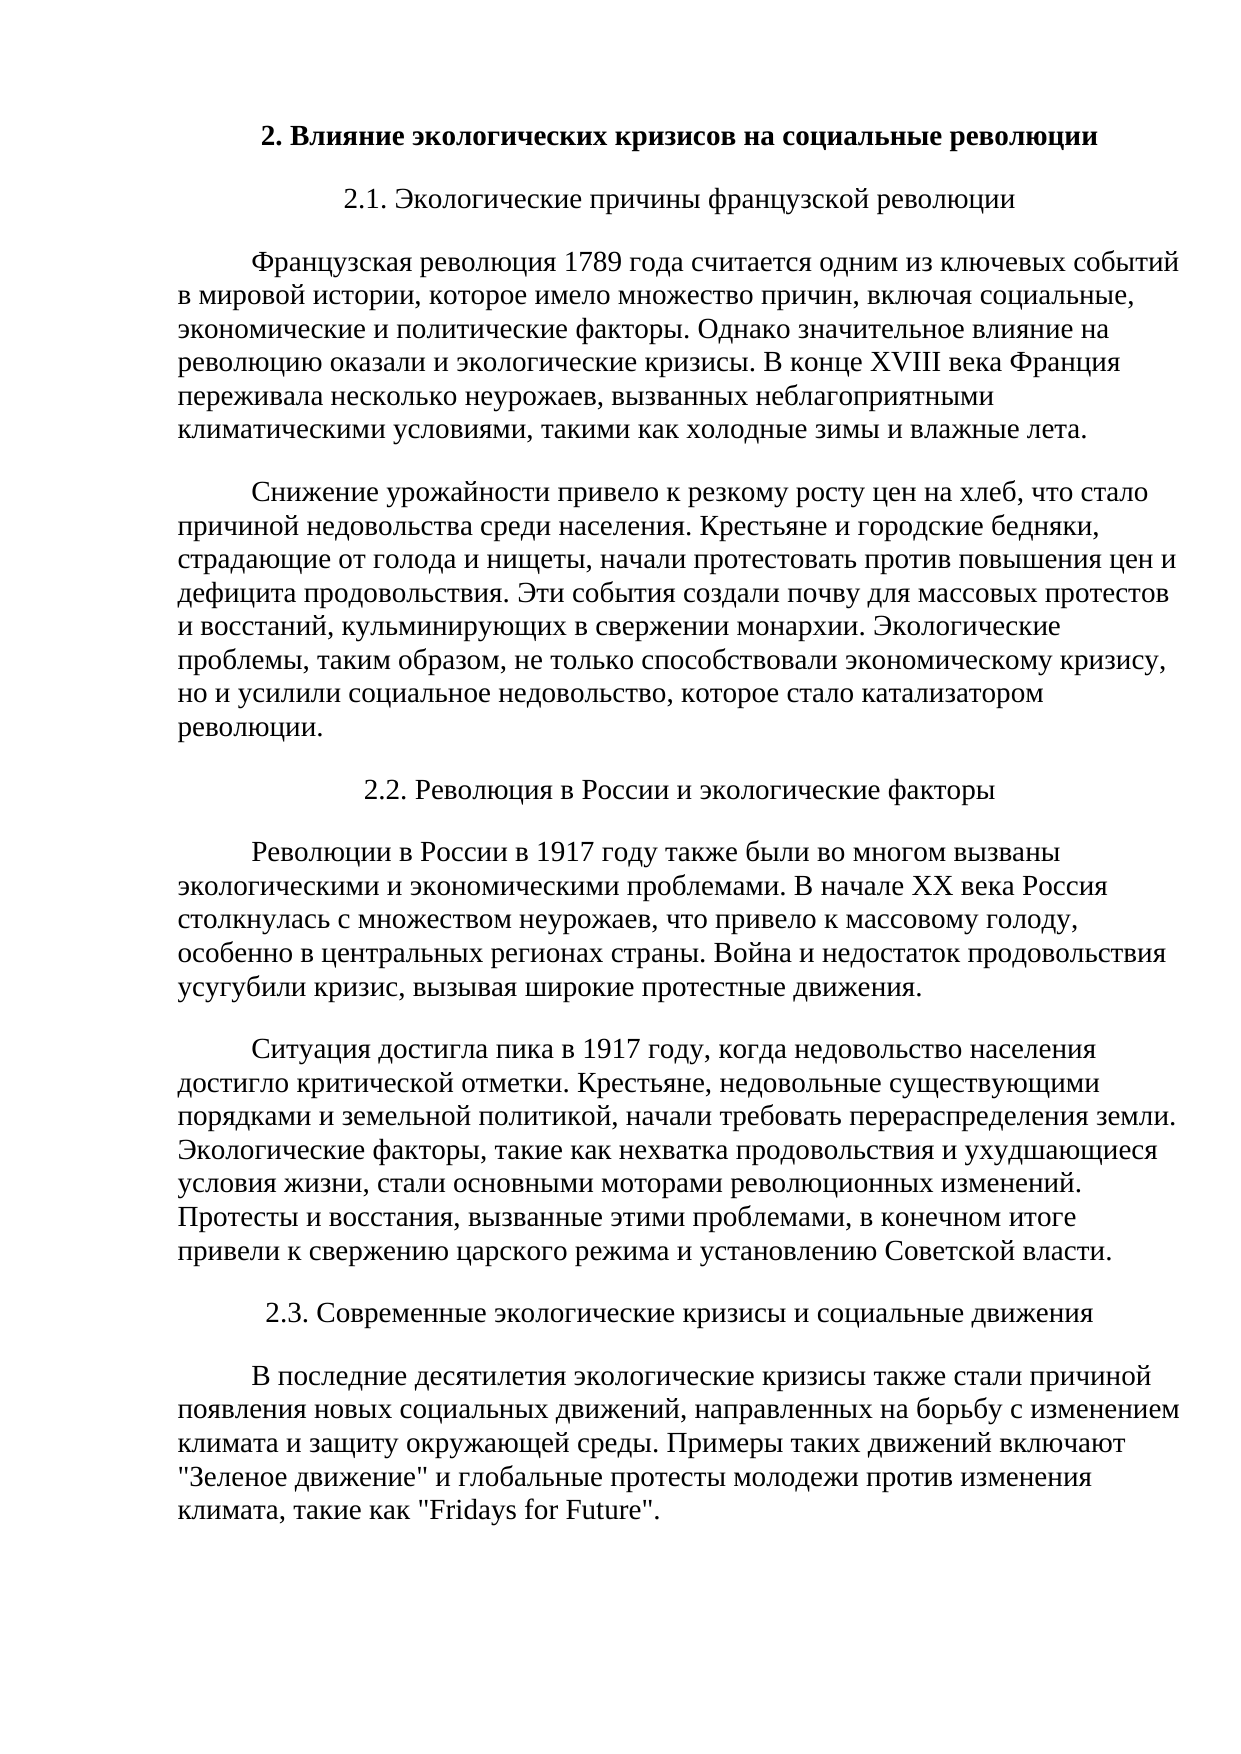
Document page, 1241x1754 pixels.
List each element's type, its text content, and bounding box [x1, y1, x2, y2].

subtitle 2.1. Экологические причины французской революции [177, 181, 1182, 215]
subtitle 2. Влияние экологических кризисов на социальные революции [177, 118, 1182, 152]
subtitle 2.2. Революция в России и экологические факторы [177, 772, 1182, 805]
subtitle 2.3. Современные экологические кризисы и социальные движения [177, 1295, 1182, 1329]
subtitle В последние десятилетия экологические кризисы также стали причиной появления новых социальных движений, направленных на борьбу с изменением климата и защиту окружающей среды. Примеры таких движений включают "Зеленое движение" и глобальные протесты молодежи против изменения климата, такие как "Fridays for Future". [177, 1358, 1182, 1526]
subtitle Ситуация достигла пика в 1917 году, когда недовольство населения достигло критической отметки. Крестьяне, недовольные существующими порядками и земельной политикой, начали требовать перераспределения земли. Экологические факторы, такие как нехватка продовольствия и ухудшающиеся условия жизни, стали основными моторами революционных изменений. Протесты и восстания, вызванные этими проблемами, в конечном итоге привели к свержению царского режима и установлению Советской власти. [177, 1031, 1182, 1266]
subtitle Революции в России в 1917 году также были во многом вызваны экологическими и экономическими проблемами. В начале XX века Россия столкнулась с множеством неурожаев, что привело к массовому голоду, особенно в центральных регионах страны. Война и недостаток продовольствия усугубили кризис, вызывая широкие протестные движения. [177, 834, 1182, 1002]
subtitle Снижение урожайности привело к резкому росту цен на хлеб, что стало причиной недовольства среди населения. Крестьяне и городские бедняки, страдающие от голода и нищеты, начали протестовать против повышения цен и дефицита продовольствия. Эти события создали почву для массовых протестов и восстаний, кульминирующих в свержении монархии. Экологические проблемы, таким образом, не только способствовали экономическому кризису, но и усилили социальное недовольство, которое стало катализатором революции. [177, 474, 1182, 743]
subtitle Французская революция 1789 года считается одним из ключевых событий в мировой истории, которое имело множество причин, включая социальные, экономические и политические факторы. Однако значительное влияние на революцию оказали и экологические кризисы. В конце XVIII века Франция переживала несколько неурожаев, вызванных неблагоприятными климатическими условиями, такими как холодные зимы и влажные лета. [177, 244, 1182, 445]
